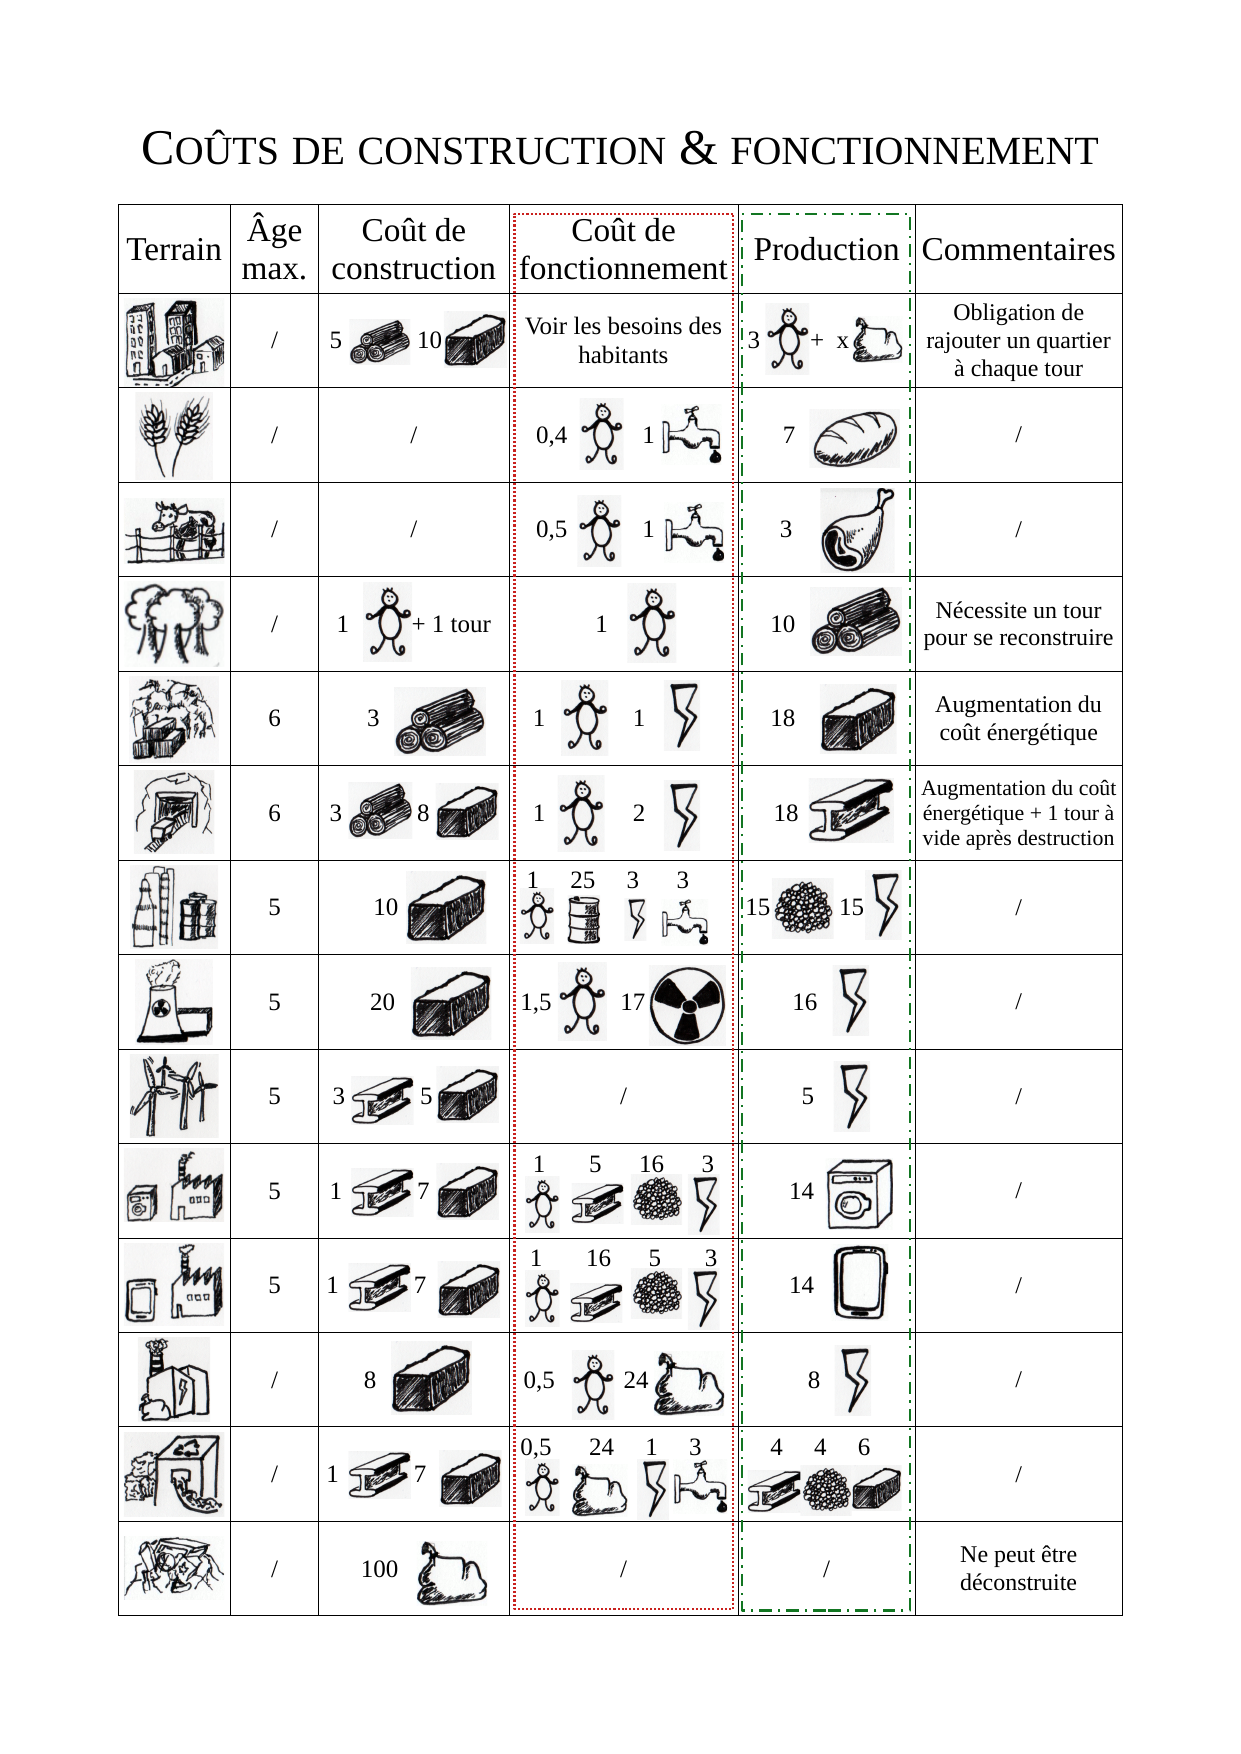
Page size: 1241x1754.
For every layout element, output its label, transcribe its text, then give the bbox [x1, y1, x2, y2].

table_cell / [916, 1333, 1122, 1426]
table_cell 4 4 6 [739, 1427, 915, 1521]
table_cell 3 + x [739, 294, 915, 387]
table_cell 5 [231, 1050, 318, 1143]
picture [123, 1536, 225, 1600]
picture [577, 495, 622, 567]
table_cell [119, 1522, 230, 1615]
table_cell 1 7 [319, 1239, 509, 1332]
picture [820, 488, 895, 573]
picture [637, 1459, 669, 1520]
table_cell Nécessite un tour pour se reconstruire [916, 577, 1122, 671]
picture [129, 1054, 219, 1138]
picture [348, 1263, 411, 1312]
table_cell / [916, 861, 1122, 954]
table_cell / [916, 1427, 1122, 1521]
table_cell 1 2 [510, 766, 738, 859]
picture [661, 899, 709, 946]
table_header Coût de fonctionnement [510, 205, 738, 293]
table_cell / [231, 294, 318, 387]
table_cell 0,5 24 1 3 [510, 1427, 738, 1521]
table_cell 5 [231, 1144, 318, 1237]
picture [571, 1350, 615, 1420]
picture [809, 409, 900, 468]
table_cell 5 [231, 955, 318, 1048]
table_header Commentaires [916, 205, 1122, 293]
picture [130, 865, 219, 949]
table_cell 16 [739, 955, 915, 1048]
table_cell 1 1 [510, 672, 738, 765]
table_cell [119, 766, 230, 859]
picture [852, 316, 903, 363]
picture [123, 1148, 225, 1222]
picture [525, 1270, 560, 1327]
table_cell [119, 1050, 230, 1143]
table_cell / [231, 388, 318, 482]
table_cell [119, 861, 230, 954]
table_cell 3 [739, 483, 915, 576]
picture [348, 1451, 411, 1499]
picture [687, 1174, 720, 1235]
table_cell [119, 1239, 230, 1332]
table_cell 1 16 5 3 [510, 1239, 738, 1332]
table_cell 0,5 24 [510, 1333, 738, 1426]
picture [865, 870, 902, 940]
table_cell 6 [231, 672, 318, 765]
table_cell 100 [319, 1522, 509, 1615]
table_cell 5 [231, 861, 318, 954]
table_cell / [510, 1522, 738, 1615]
table_cell / [510, 1050, 738, 1143]
table_cell / [739, 1522, 915, 1615]
table_cell [119, 672, 230, 765]
picture [123, 1432, 225, 1517]
picture [747, 1465, 902, 1516]
picture [443, 311, 507, 368]
picture [135, 392, 213, 480]
picture [519, 888, 555, 944]
picture [349, 319, 411, 365]
table_cell / [319, 388, 509, 482]
table_cell 5 [231, 1239, 318, 1332]
table_cell 14 [739, 1239, 915, 1332]
picture [571, 1464, 628, 1517]
text Coûts de construction & fonctionnement [118, 118, 1122, 176]
table_cell 1 7 [319, 1144, 509, 1237]
table_cell / [231, 1522, 318, 1615]
picture [832, 965, 870, 1036]
picture [630, 1268, 683, 1319]
table_cell [119, 1427, 230, 1521]
table_cell Augmentation du coût énergétique [916, 672, 1122, 765]
table_cell 1 + 1 tour [319, 577, 509, 671]
table_cell / [916, 1239, 1122, 1332]
picture [624, 898, 647, 941]
table_cell 5 [739, 1050, 915, 1143]
table_cell 3 8 [319, 766, 509, 859]
picture [137, 1337, 211, 1422]
picture [351, 1076, 414, 1125]
picture [648, 965, 726, 1046]
picture [579, 398, 624, 470]
table_cell 1,5 17 [510, 955, 738, 1048]
picture [570, 1283, 623, 1323]
table_cell 0,5 1 [510, 483, 738, 576]
table_cell [119, 955, 230, 1048]
picture [436, 1163, 499, 1220]
picture [416, 1541, 488, 1606]
table_cell 14 [739, 1144, 915, 1237]
table_header Terrain [119, 205, 230, 293]
table_cell / [916, 483, 1122, 576]
table_cell 1 5 16 3 [510, 1144, 738, 1237]
table_cell Ne peut être déconstruite [916, 1522, 1122, 1615]
table_cell 1 25 3 3 [510, 861, 738, 954]
table_cell 5 10 [319, 294, 509, 387]
picture [410, 967, 492, 1040]
picture [765, 303, 810, 375]
picture [567, 895, 600, 944]
picture [630, 1174, 683, 1225]
picture [687, 1268, 720, 1330]
picture [351, 1168, 414, 1217]
table_cell 0,4 1 [510, 388, 738, 482]
table_cell [119, 483, 230, 576]
table_cell [119, 1333, 230, 1426]
table_cell 20 [319, 955, 509, 1048]
picture [391, 1341, 472, 1415]
table_cell 3 [319, 672, 509, 765]
table_cell / [231, 577, 318, 671]
picture [561, 680, 609, 756]
picture [834, 1345, 872, 1416]
table_cell 18 [739, 766, 915, 859]
picture [571, 1183, 624, 1224]
table_cell 6 [231, 766, 318, 859]
picture [135, 959, 213, 1045]
table_cell / [231, 483, 318, 576]
table_cell / [231, 1333, 318, 1426]
table_cell / [231, 1427, 318, 1521]
picture [437, 1261, 501, 1318]
picture [663, 680, 701, 751]
table_header Coût de construction [319, 205, 509, 293]
picture [133, 770, 215, 854]
picture [808, 778, 894, 843]
picture [663, 780, 701, 851]
table_header Âge max. [231, 205, 318, 293]
picture [436, 1066, 499, 1123]
table_cell Augmentation du coût énergétique + 1 tour à vide après destruction [916, 766, 1122, 859]
table_cell 1 [510, 577, 738, 671]
table_cell 10 [739, 577, 915, 671]
picture [435, 783, 499, 840]
picture [123, 1243, 225, 1326]
picture [123, 298, 225, 387]
table_cell 8 [739, 1333, 915, 1426]
picture [123, 581, 225, 667]
picture [557, 775, 605, 852]
table_cell [119, 294, 230, 387]
picture [810, 587, 902, 656]
picture [627, 583, 677, 663]
picture [673, 1459, 728, 1514]
picture [525, 1176, 560, 1233]
table_cell [119, 1144, 230, 1237]
picture [525, 1459, 560, 1516]
picture [819, 684, 897, 754]
table_cell 15 15 [739, 861, 915, 954]
table_cell 10 [319, 861, 509, 954]
table_cell 7 [739, 388, 915, 482]
picture [348, 782, 413, 839]
table_cell / [319, 483, 509, 576]
picture [664, 502, 725, 563]
picture [661, 404, 722, 465]
picture [653, 1351, 725, 1416]
picture [363, 582, 413, 662]
table_cell 1 7 [319, 1427, 509, 1521]
picture [439, 1450, 502, 1507]
table_cell Obligation de rajouter un quartier à chaque tour [916, 294, 1122, 387]
table_cell Voir les besoins des habitants [510, 294, 738, 387]
table_cell 3 5 [319, 1050, 509, 1143]
table_cell 8 [319, 1333, 509, 1426]
picture [771, 878, 834, 939]
table_cell / [916, 955, 1122, 1048]
table_cell / [916, 1144, 1122, 1237]
picture [129, 676, 219, 763]
table_cell [119, 577, 230, 671]
picture [123, 498, 225, 564]
table_cell / [916, 388, 1122, 482]
picture [825, 1158, 893, 1230]
table_cell 18 [739, 672, 915, 765]
table_cell [119, 388, 230, 482]
picture [831, 1244, 889, 1321]
table_header Production [739, 205, 915, 293]
picture [833, 1061, 871, 1132]
picture [557, 962, 607, 1041]
table_cell / [916, 1050, 1122, 1143]
picture [394, 687, 486, 756]
picture [406, 871, 487, 944]
